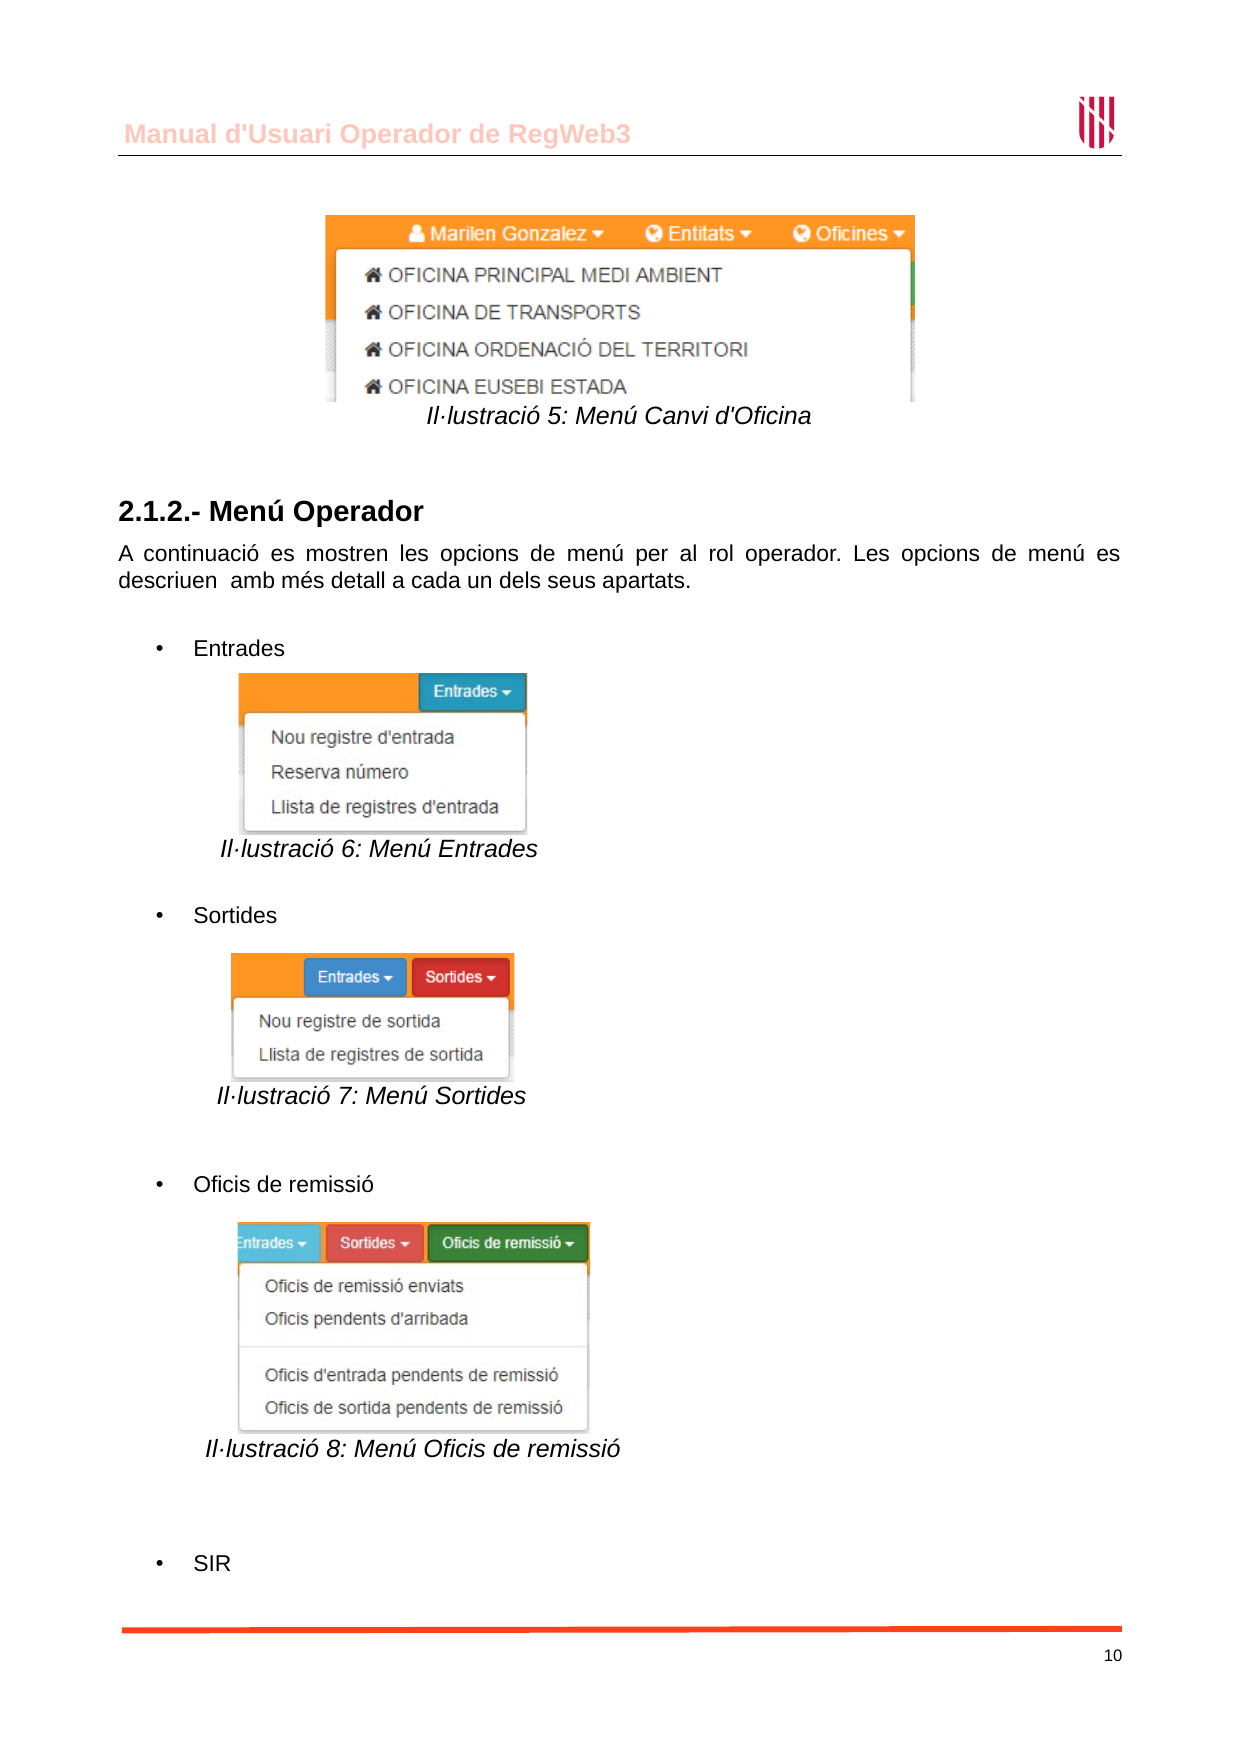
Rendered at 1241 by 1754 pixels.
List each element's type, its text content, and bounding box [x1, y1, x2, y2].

list Oficis de remissió [156, 1171, 1122, 1197]
text A continuació es mostren les opcions de menú per al rol operador. Les opcions de menú es descriuen amb més detall a cada un dels seus apartats. [118, 540, 1122, 593]
list Sortides [156, 902, 1122, 928]
picture [1076, 94, 1117, 150]
subtitle Menú Operador [118, 494, 1122, 528]
picture [238, 673, 528, 835]
picture [237, 1222, 591, 1434]
list Entrades [156, 635, 1122, 661]
list Il·lustració 8: Menú Oficis de remissió [193, 1434, 635, 1463]
list Il·lustració 6: Menú Entrades [193, 835, 567, 863]
list SIR [156, 1550, 1122, 1576]
text Il·lustració 7: Menú Sortides [192, 953, 553, 1110]
text Il·lustració 5: Menú Canvi d'Oficina [118, 216, 1122, 430]
